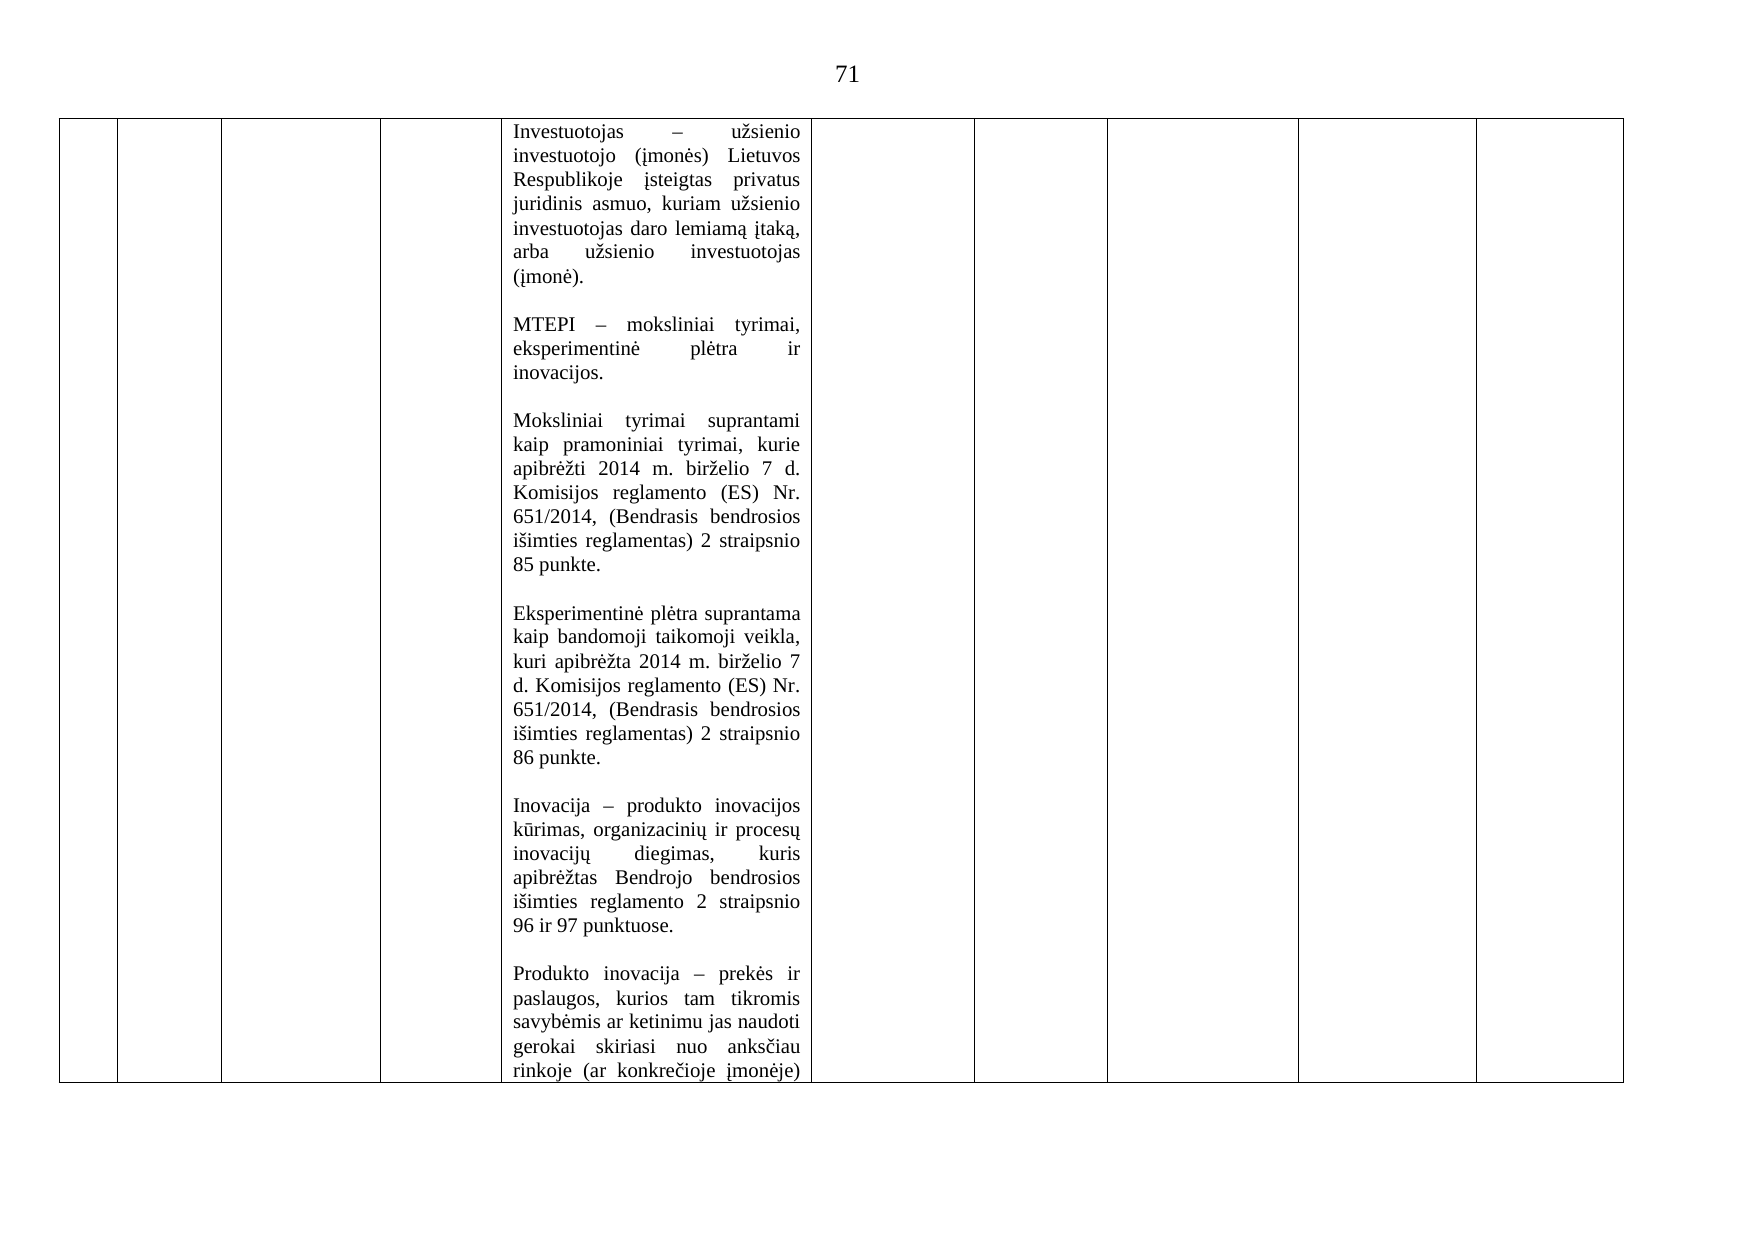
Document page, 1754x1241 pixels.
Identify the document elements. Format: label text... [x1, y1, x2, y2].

table_cell [118, 119, 221, 1082]
table_cell [1108, 119, 1298, 1082]
table_cell [812, 119, 974, 1082]
table_cell [975, 119, 1107, 1082]
table_cell [1477, 119, 1623, 1082]
table_cell [1299, 119, 1476, 1082]
table_cell [222, 119, 380, 1082]
table_cell [381, 119, 501, 1082]
table_cell [60, 119, 117, 1082]
table_cell Investuotojas – užsienio investuotojo (įmonės) Lietuvos Respublikoje įsteigtas privatus juridinis asmuo, kuriam užsienio investuotojas daro lemiamą įtaką, arba užsienio investuotojas (įmonė). MTEPI – moksliniai tyrimai, eksperimentinė plėtra ir inovacijos. Moksliniai tyrimai suprantami kaip pramoniniai tyrimai, kurie apibrėžti 2014 m. birželio 7 d. Komisijos reglamento (ES) Nr. 651/2014, (Bendrasis bendrosios išimties reglamentas) 2 straipsnio 85 punkte. Eksperimentinė plėtra suprantama kaip bandomoji taikomoji veikla, kuri apibrėžta 2014 m. birželio 7 d. Komisijos reglamento (ES) Nr. 651/2014, (Bendrasis bendrosios išimties reglamentas) 2 straipsnio 86 punkte. Inovacija – produkto inovacijos kūrimas, organizacinių ir procesų inovacijų diegimas, kuris apibrėžtas Bendrojo bendrosios išimties reglamento 2 straipsnio 96 ir 97 punktuose. Produkto inovacija – prekės ir paslaugos, kurios tam tikromis savybėmis ar ketinimu jas naudoti gerokai skiriasi nuo anksčiau rinkoje (ar konkrečioje įmonėje) [502, 119, 811, 1082]
